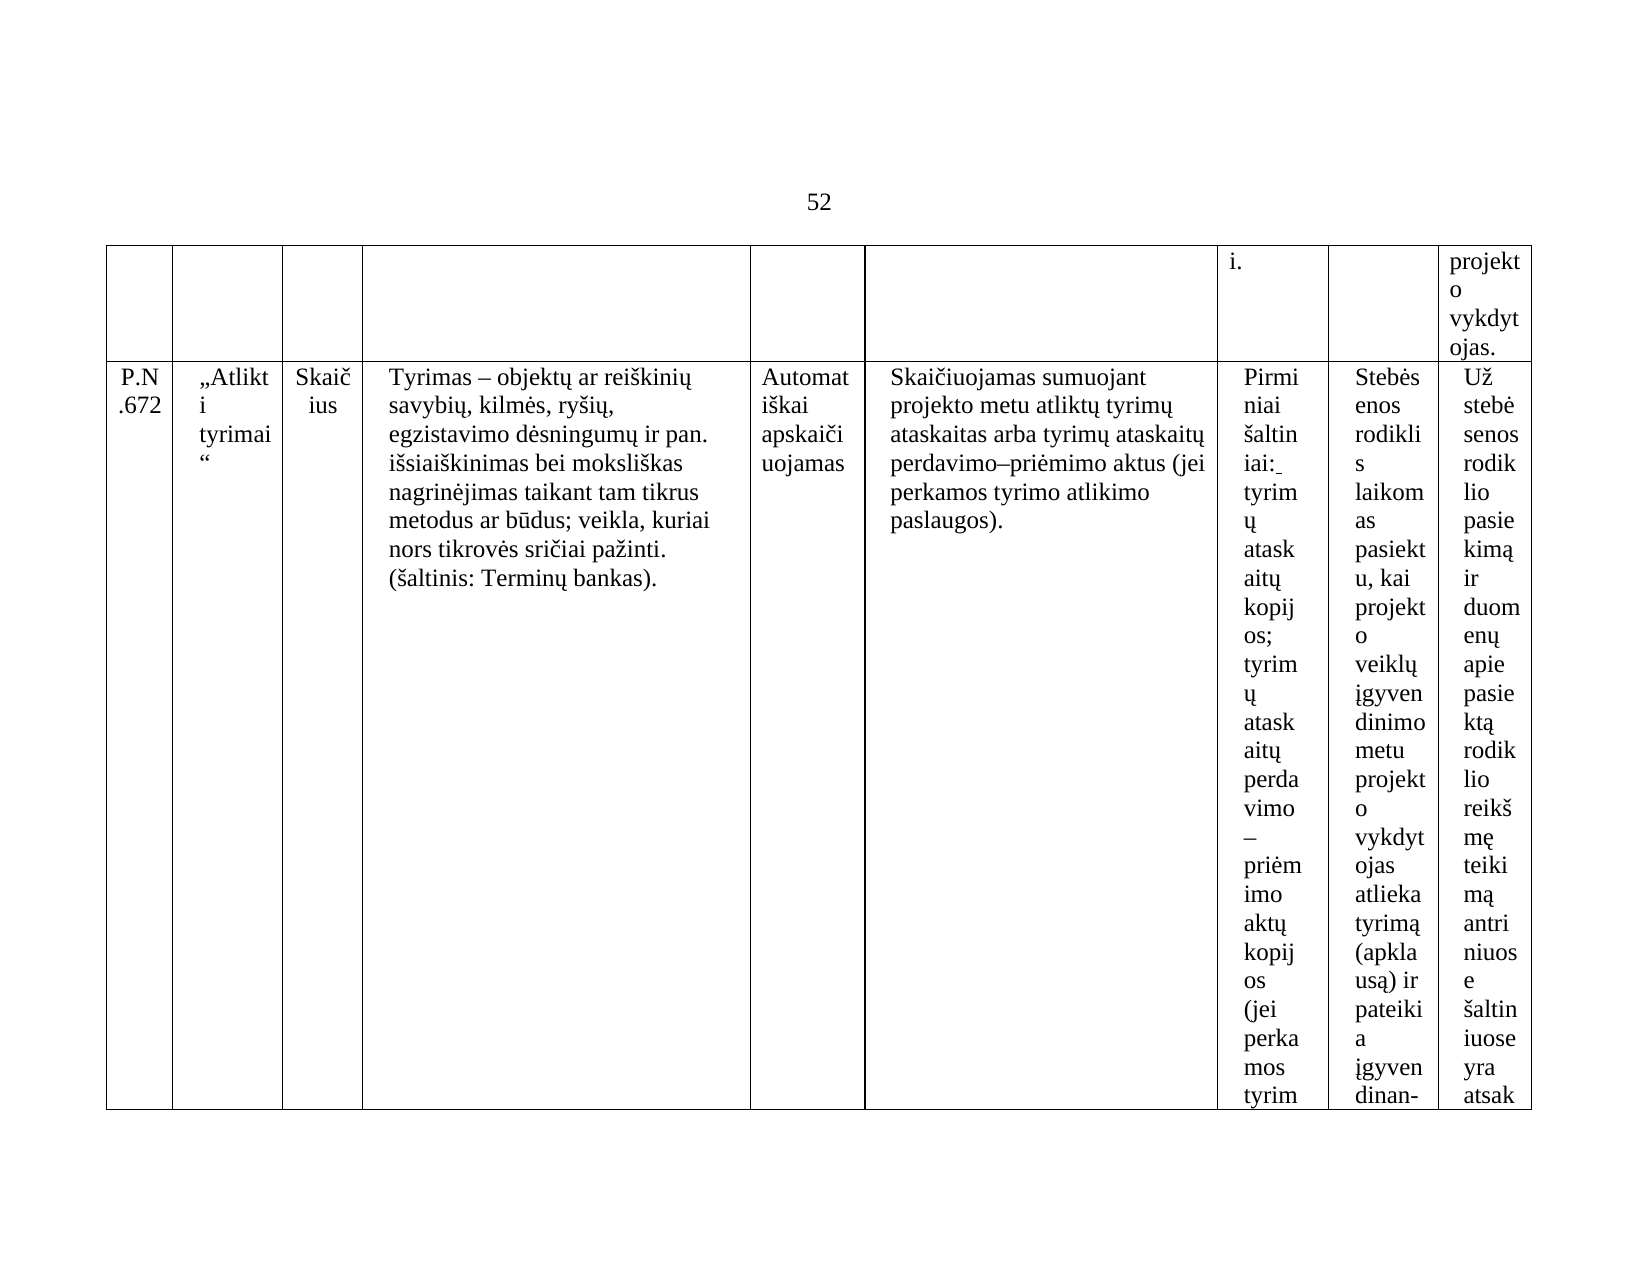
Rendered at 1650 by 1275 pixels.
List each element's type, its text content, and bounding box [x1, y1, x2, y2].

table_cell [173, 246, 282, 361]
table_cell Skaičiuojamas sumuojant projekto metu atliktų tyrimų ataskaitas arba tyrimų ataskaitų perdavimo–priėmimo aktus (jei perkamos tyrimo atlikimo paslaugos). [866, 362, 1217, 1109]
table_cell „Atlikti tyrimai“ [173, 362, 282, 1109]
table_cell Stebėsenos rodiklis laikomas pasiektu, kai projekto veiklų įgyvendinimo metu projekto vykdytojas atlieka tyrimą (apklausą) ir pateikia įgyvendinan- [1329, 362, 1438, 1109]
table_cell [363, 246, 750, 361]
table_cell [107, 246, 172, 361]
table_cell [751, 246, 864, 361]
table_cell Skaičius [283, 362, 362, 1109]
table_cell i. [1218, 246, 1328, 361]
table_cell [1329, 246, 1438, 361]
table_cell Tyrimas – objektų ar reiškinių savybių, kilmės, ryšių, egzistavimo dėsningumų ir pan. išsiaiškinimas bei moksliškas nagrinėjimas taikant tam tikrus metodus ar būdus; veikla, kuriai nors tikrovės sričiai pažinti. (šaltinis: Terminų bankas). [363, 362, 750, 1109]
table_cell projekto vykdytojas. [1439, 246, 1531, 361]
table_cell Automatiškai apskaičiuojamas [751, 362, 864, 1109]
table_cell Pirminiai šaltiniai: tyrimų ataskaitų kopijos; tyrimų ataskaitų perdavimo–priėmimo aktų kopijos (jei perkamos tyrim [1218, 362, 1328, 1109]
table_cell [866, 246, 1217, 361]
table_cell P.N.672 [107, 362, 172, 1109]
table_cell [283, 246, 362, 361]
table_cell Už stebėsenos rodiklio pasiekimą ir duomenų apie pasiektą rodiklio reikšmę teikimą antriniuose šaltiniuose yra atsak [1439, 362, 1531, 1109]
